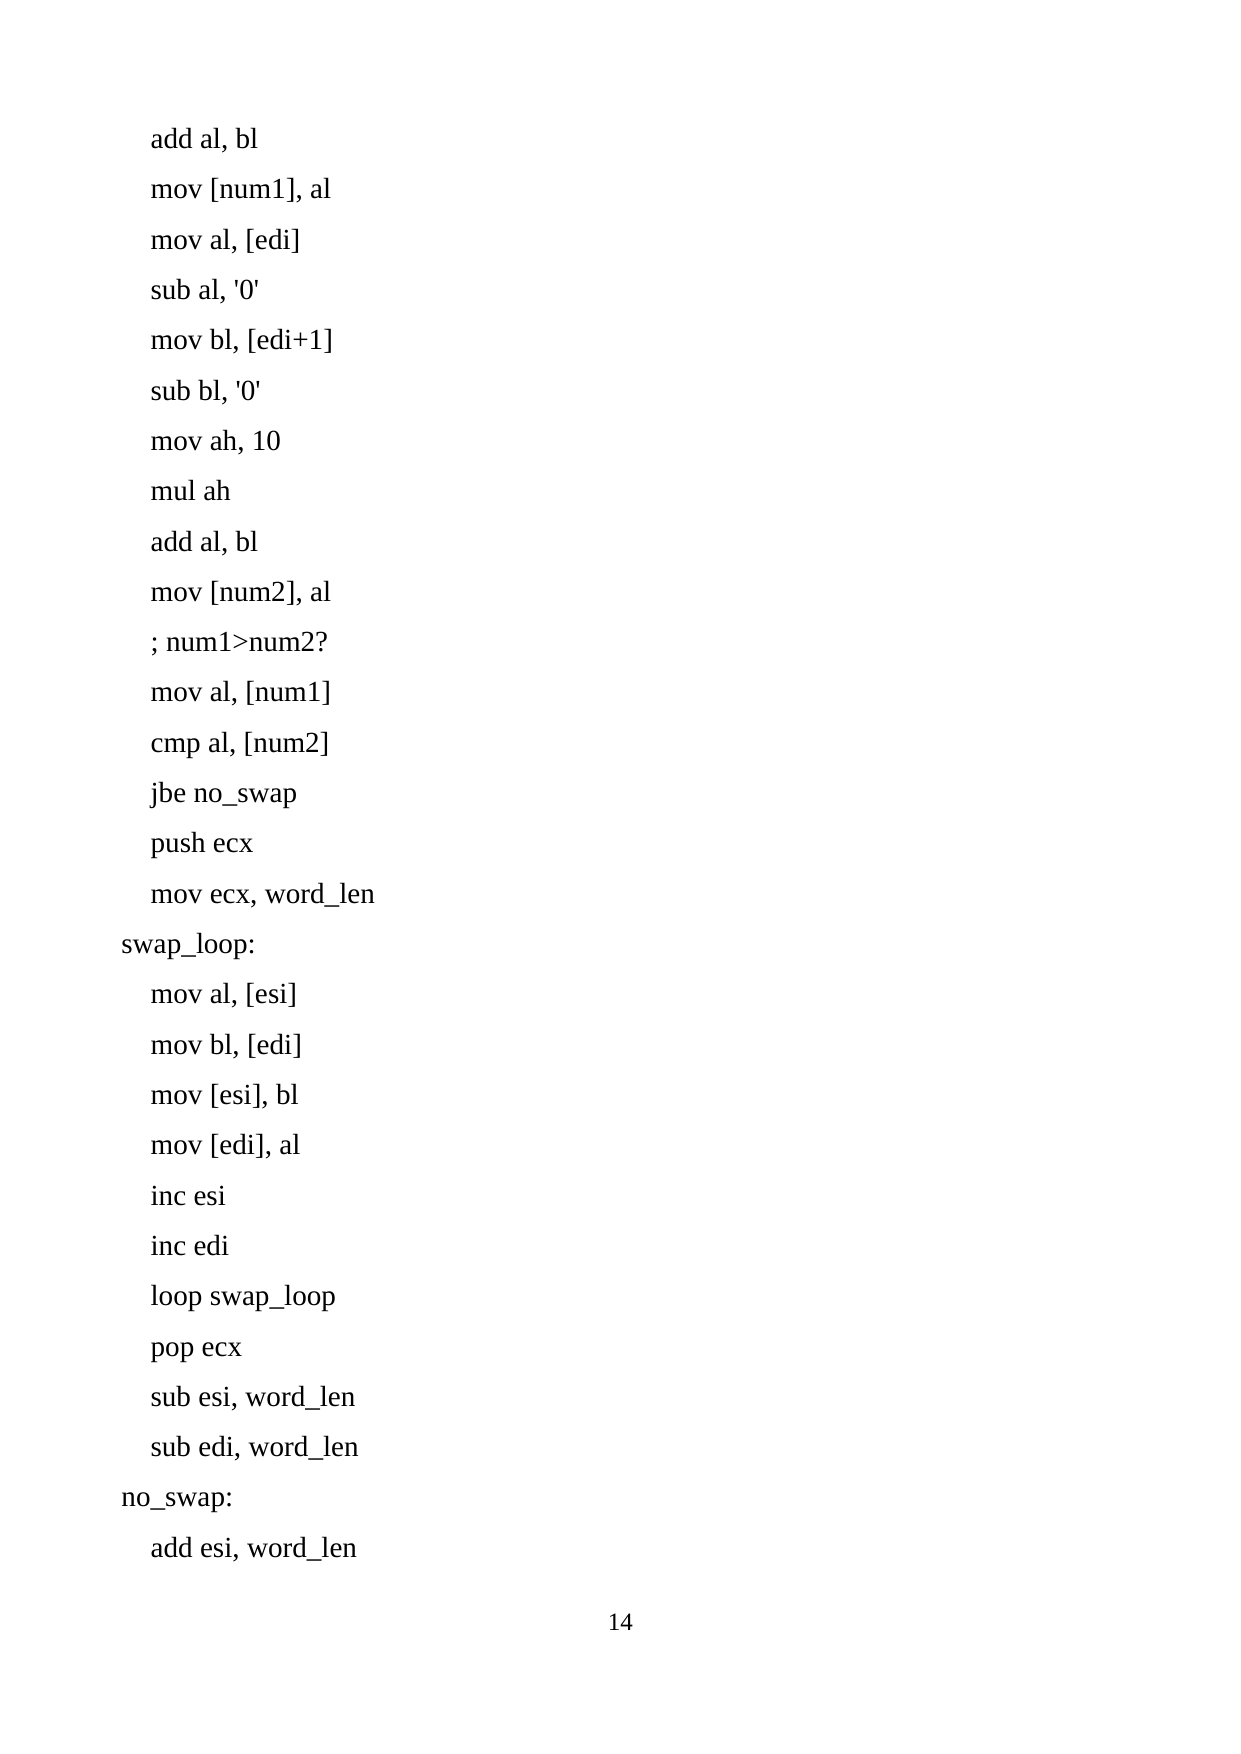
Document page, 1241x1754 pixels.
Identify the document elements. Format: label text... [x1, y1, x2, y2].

text mov ah, 10 [118, 420, 1122, 457]
text add al, bl [118, 521, 1122, 557]
text sub bl, '0' [118, 370, 1122, 406]
text mov al, [esi] [118, 973, 1122, 1010]
text sub al, '0' [118, 269, 1122, 306]
text loop swap_loop [118, 1275, 1122, 1312]
text sub edi, word_len [118, 1426, 1122, 1463]
text cmp al, [num2] [118, 722, 1122, 758]
text swap_loop: [118, 923, 1122, 960]
text mov bl, [edi] [118, 1024, 1122, 1060]
text mov [num1], al [118, 168, 1122, 205]
text add al, bl [118, 118, 1122, 155]
text add esi, word_len [118, 1527, 1122, 1563]
text push ecx [118, 822, 1122, 859]
text ; num1>num2? [118, 621, 1122, 658]
text mov al, [edi] [118, 219, 1122, 255]
text inc esi [118, 1175, 1122, 1211]
text mov al, [num1] [118, 672, 1122, 708]
text mov [num2], al [118, 571, 1122, 607]
text inc edi [118, 1225, 1122, 1262]
text jbe no_swap [118, 772, 1122, 809]
text mov [edi], al [118, 1124, 1122, 1161]
text pop ecx [118, 1326, 1122, 1362]
text mov [esi], bl [118, 1074, 1122, 1111]
text mov ecx, word_len [118, 873, 1122, 909]
text no_swap: [118, 1477, 1122, 1513]
text mov bl, [edi+1] [118, 319, 1122, 356]
text sub esi, word_len [118, 1376, 1122, 1412]
text mul ah [118, 470, 1122, 507]
